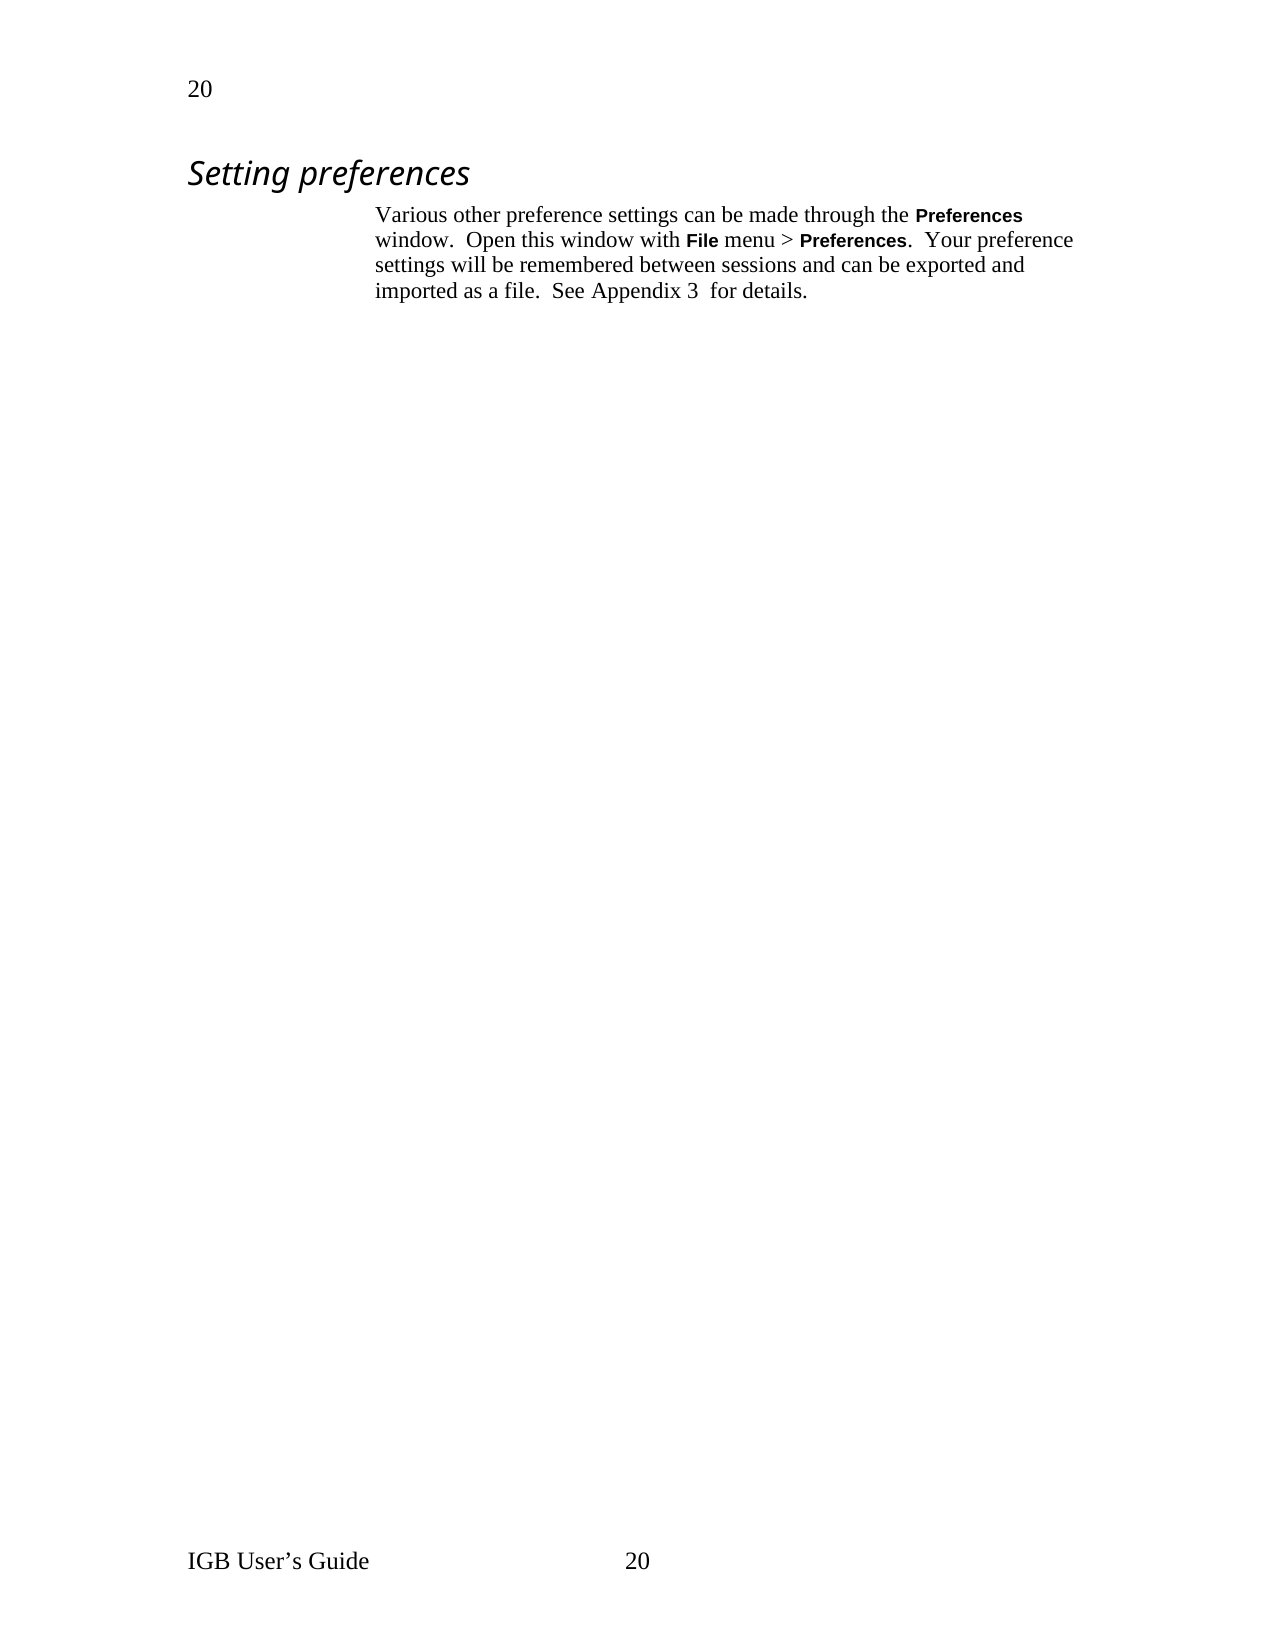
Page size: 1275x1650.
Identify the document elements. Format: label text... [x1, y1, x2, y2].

subtitle Setting preferences [187, 150, 1087, 195]
text Various other preference settings can be made through the Preferences window. Open this window with File menu > Preferences. Your preference settings will be remembered between sessions and can be exported and imported as a file. See Appendix 3 for details. [375, 202, 1087, 303]
